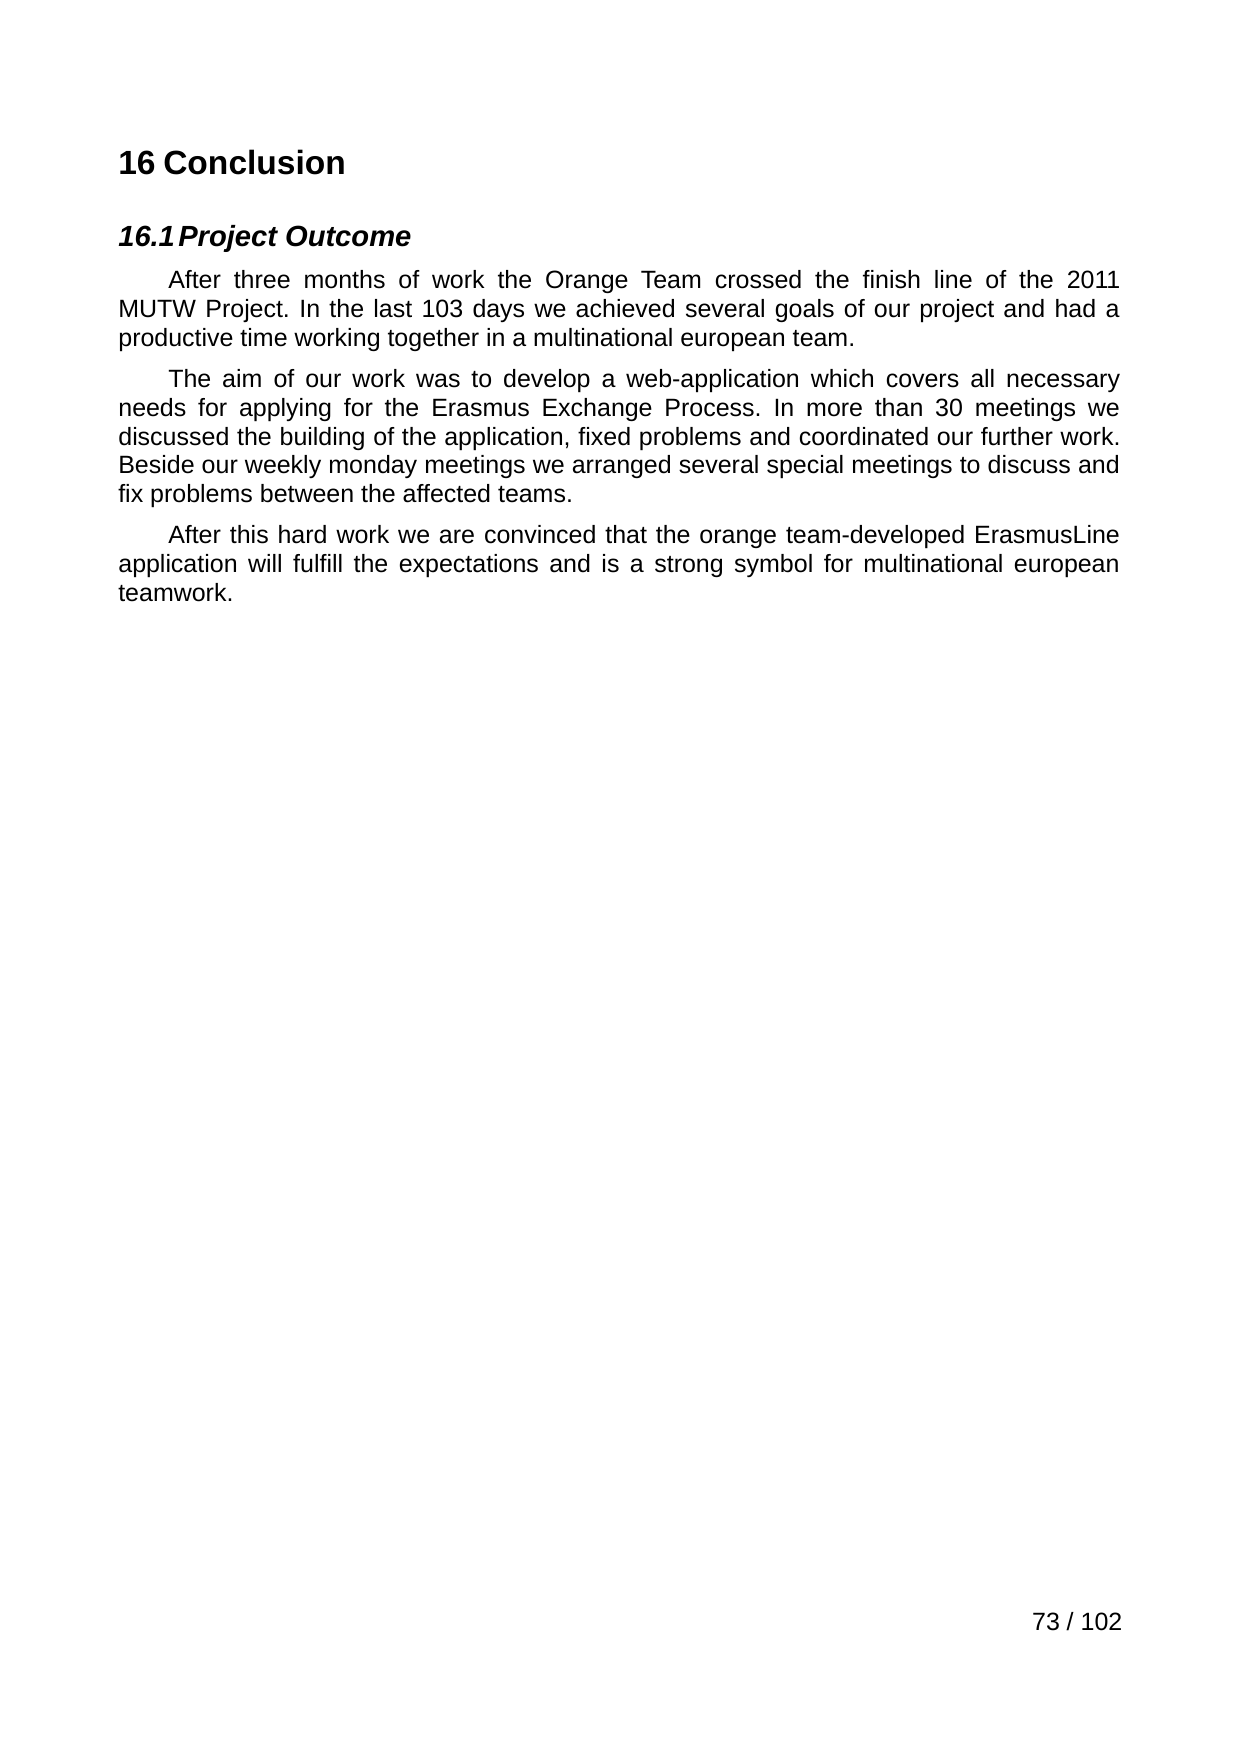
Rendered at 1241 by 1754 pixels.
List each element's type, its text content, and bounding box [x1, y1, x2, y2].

text After this hard work we are convinced that the orange team-developed ErasmusLine application will fulfill the expectations and is a strong symbol for multinational european teamwork. [118, 520, 1122, 607]
text The aim of our work was to develop a web-application which covers all necessary needs for applying for the Erasmus Exchange Process. In more than 30 meetings we discussed the building of the application, fixed problems and coordinated our further work. Beside our weekly monday meetings we arranged several special meetings to discuss and fix problems between the affected teams. [118, 364, 1122, 508]
subtitle Project Outcome [118, 219, 1122, 253]
subtitle Conclusion [118, 143, 1122, 182]
text After three months of work the Orange Team crossed the finish line of the 2011 MUTW Project. In the last 103 days we achieved several goals of our project and had a productive time working together in a multinational european team. [118, 265, 1122, 352]
